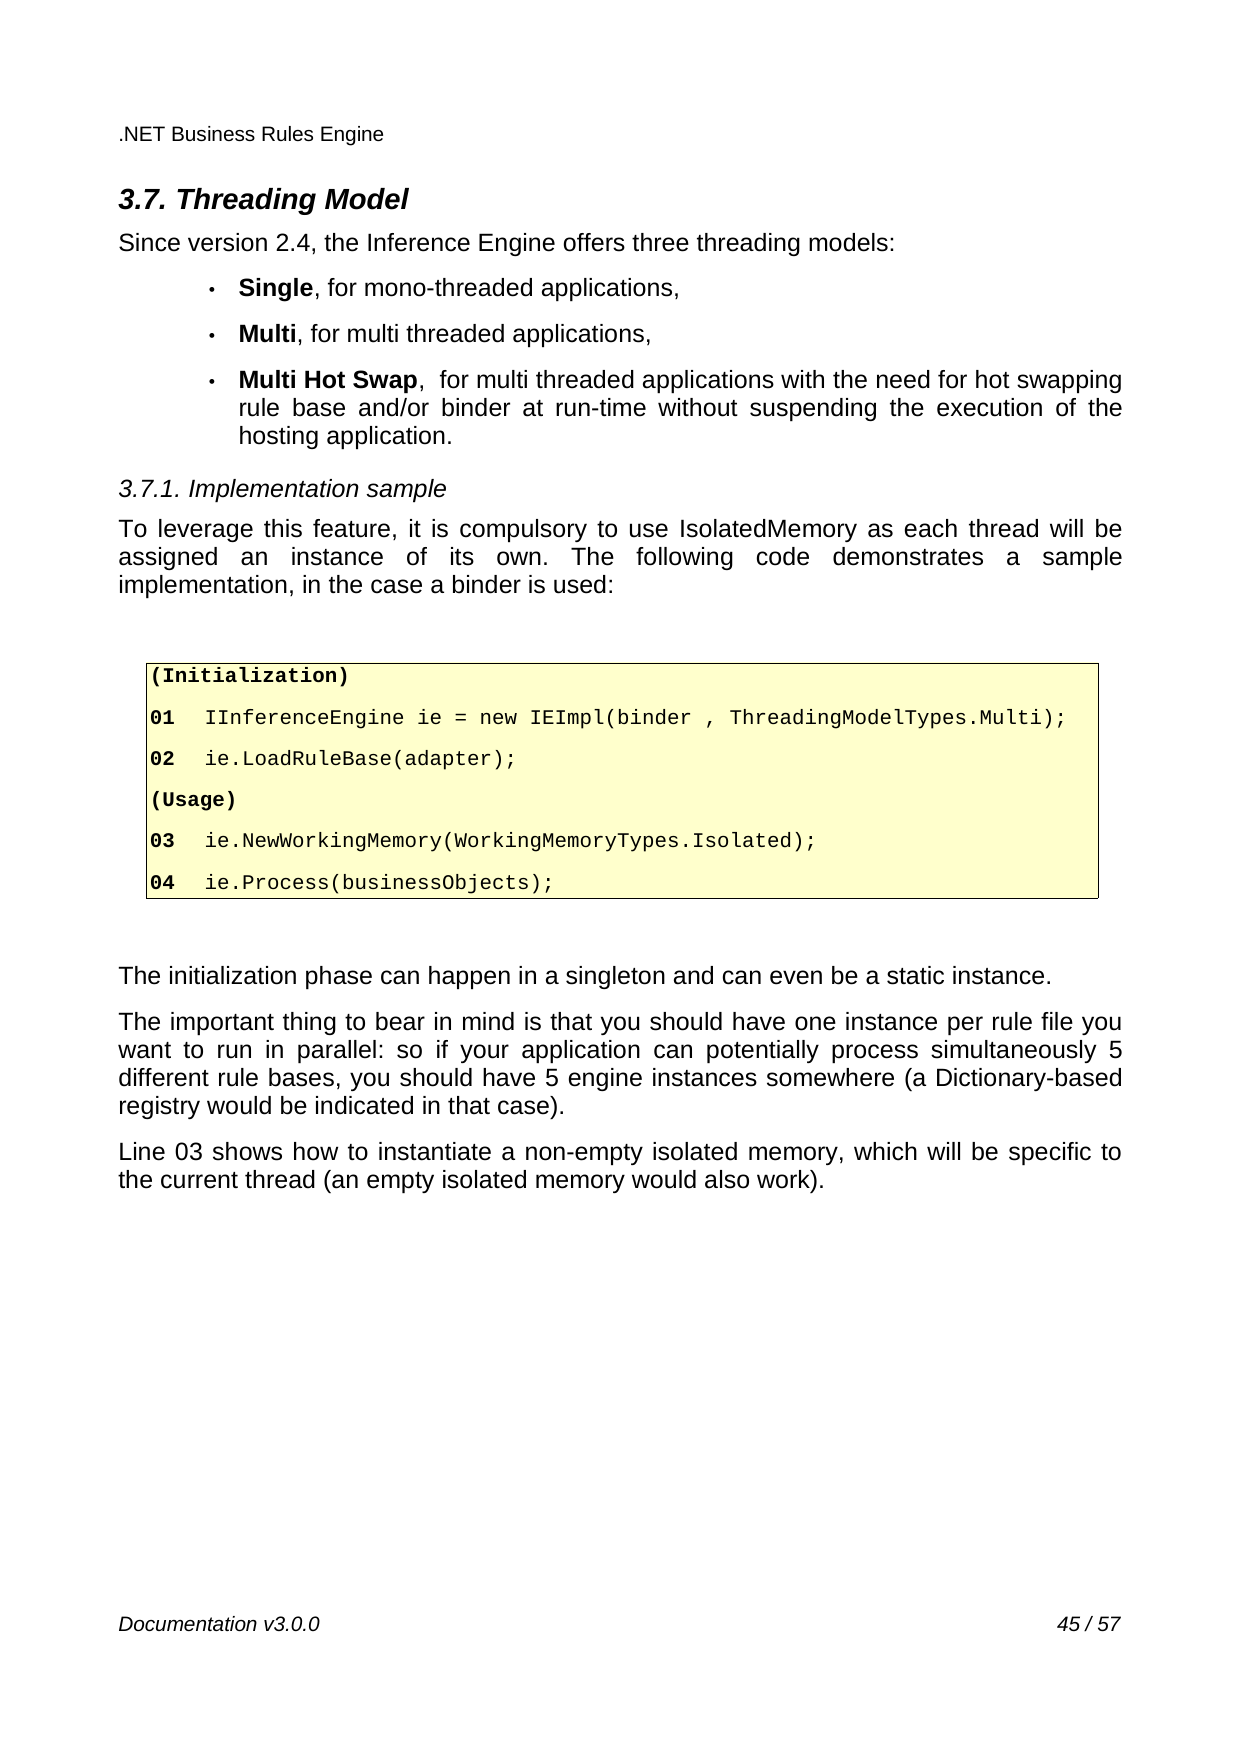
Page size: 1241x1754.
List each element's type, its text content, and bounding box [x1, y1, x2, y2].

text 04 ie.Process(businessObjects); [147, 869, 1098, 898]
text 03 ie.NewWorkingMemory(WorkingMemoryTypes.Isolated); [147, 827, 1098, 854]
text To leverage this feature, it is compulsory to use IsolatedMemory as each thread will be assigned an instance of its own. The following code demonstrates a sample implementation, in the case a binder is used: [118, 515, 1124, 599]
text Line 03 shows how to instantiate a non-empty isolated memory, which will be specific to the current thread (an empty isolated memory would also work). [118, 1137, 1124, 1193]
list Multi, for multi threaded applications, [209, 320, 1124, 348]
list Multi Hot Swap, for multi threaded applications with the need for hot swapping rule base and/or binder at run-time without suspending the execution of the hosting application. [209, 365, 1124, 449]
text The important thing to bear in mind is that you should have one instance per rule file you want to run in parallel: so if your application can potentially process simultaneously 5 different rule bases, you should have 5 engine instances somewhere (a Dictionary-based registry would be indicated in that case). [118, 1007, 1124, 1119]
text 02 ie.LoadRuleBase(adapter); [147, 745, 1098, 772]
subtitle Implementation sample [118, 474, 1124, 502]
text Since version 2.4, the Inference Engine offers three threading models: [118, 228, 1124, 256]
text (Initialization) [147, 664, 1098, 689]
subtitle Threading Model [118, 183, 1124, 216]
text (Usage) [147, 786, 1098, 813]
text The initialization phase can happen in a singleton and can even be a static instance. [118, 962, 1124, 990]
list Single, for mono-threaded applications, [209, 274, 1124, 302]
text 01 IInferenceEngine ie = new IEImpl(binder , ThreadingModelTypes.Multi); [147, 704, 1098, 730]
